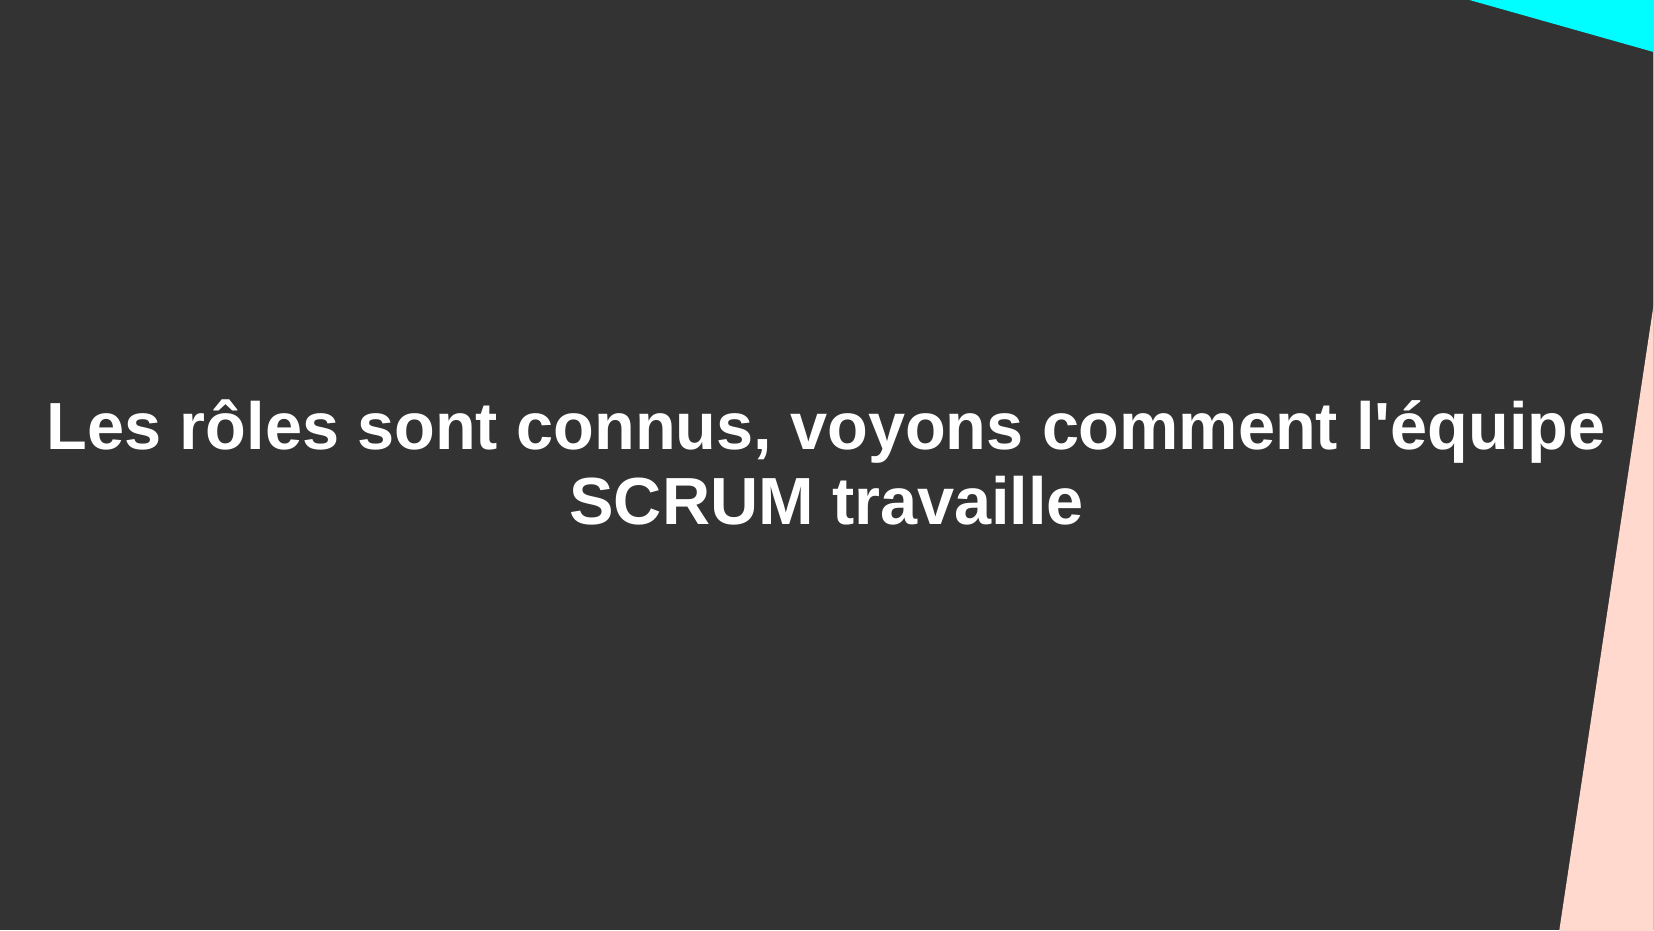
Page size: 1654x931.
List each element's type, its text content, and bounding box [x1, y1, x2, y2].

text_box [1469, 0, 1654, 53]
title Les rôles sont connus, voyons comment l'équipe SCRUM travaille [31, 388, 1622, 542]
text_box [1559, 302, 1654, 931]
